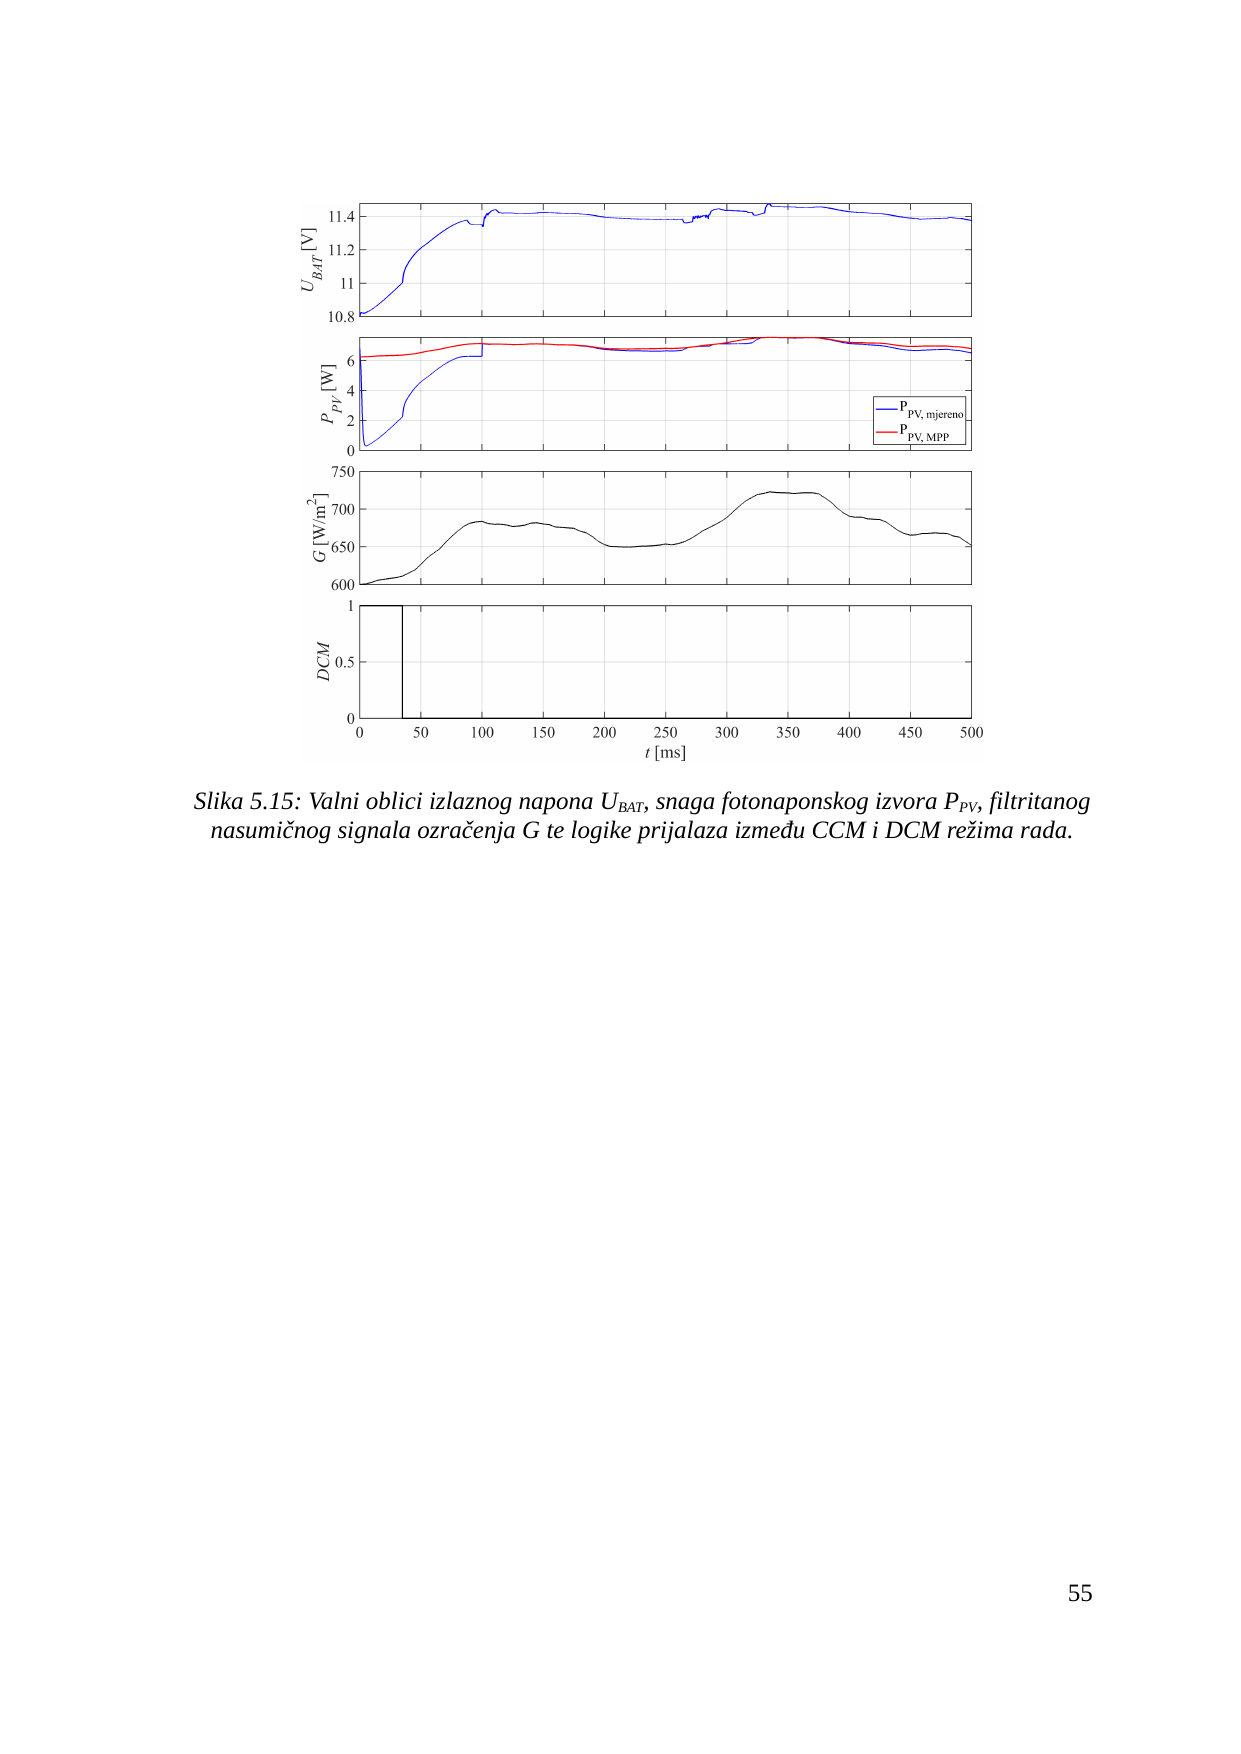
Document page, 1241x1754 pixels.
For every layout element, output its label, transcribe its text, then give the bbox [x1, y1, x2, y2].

text Slika 5.15: Valni oblici izlaznog napona UBAT, snaga fotonaponskog izvora PPV, filtritanog nasumičnog signala ozračenja G te logike prijalaza između CCM i DCM režima rada. [177, 786, 1107, 844]
picture [300, 202, 984, 762]
